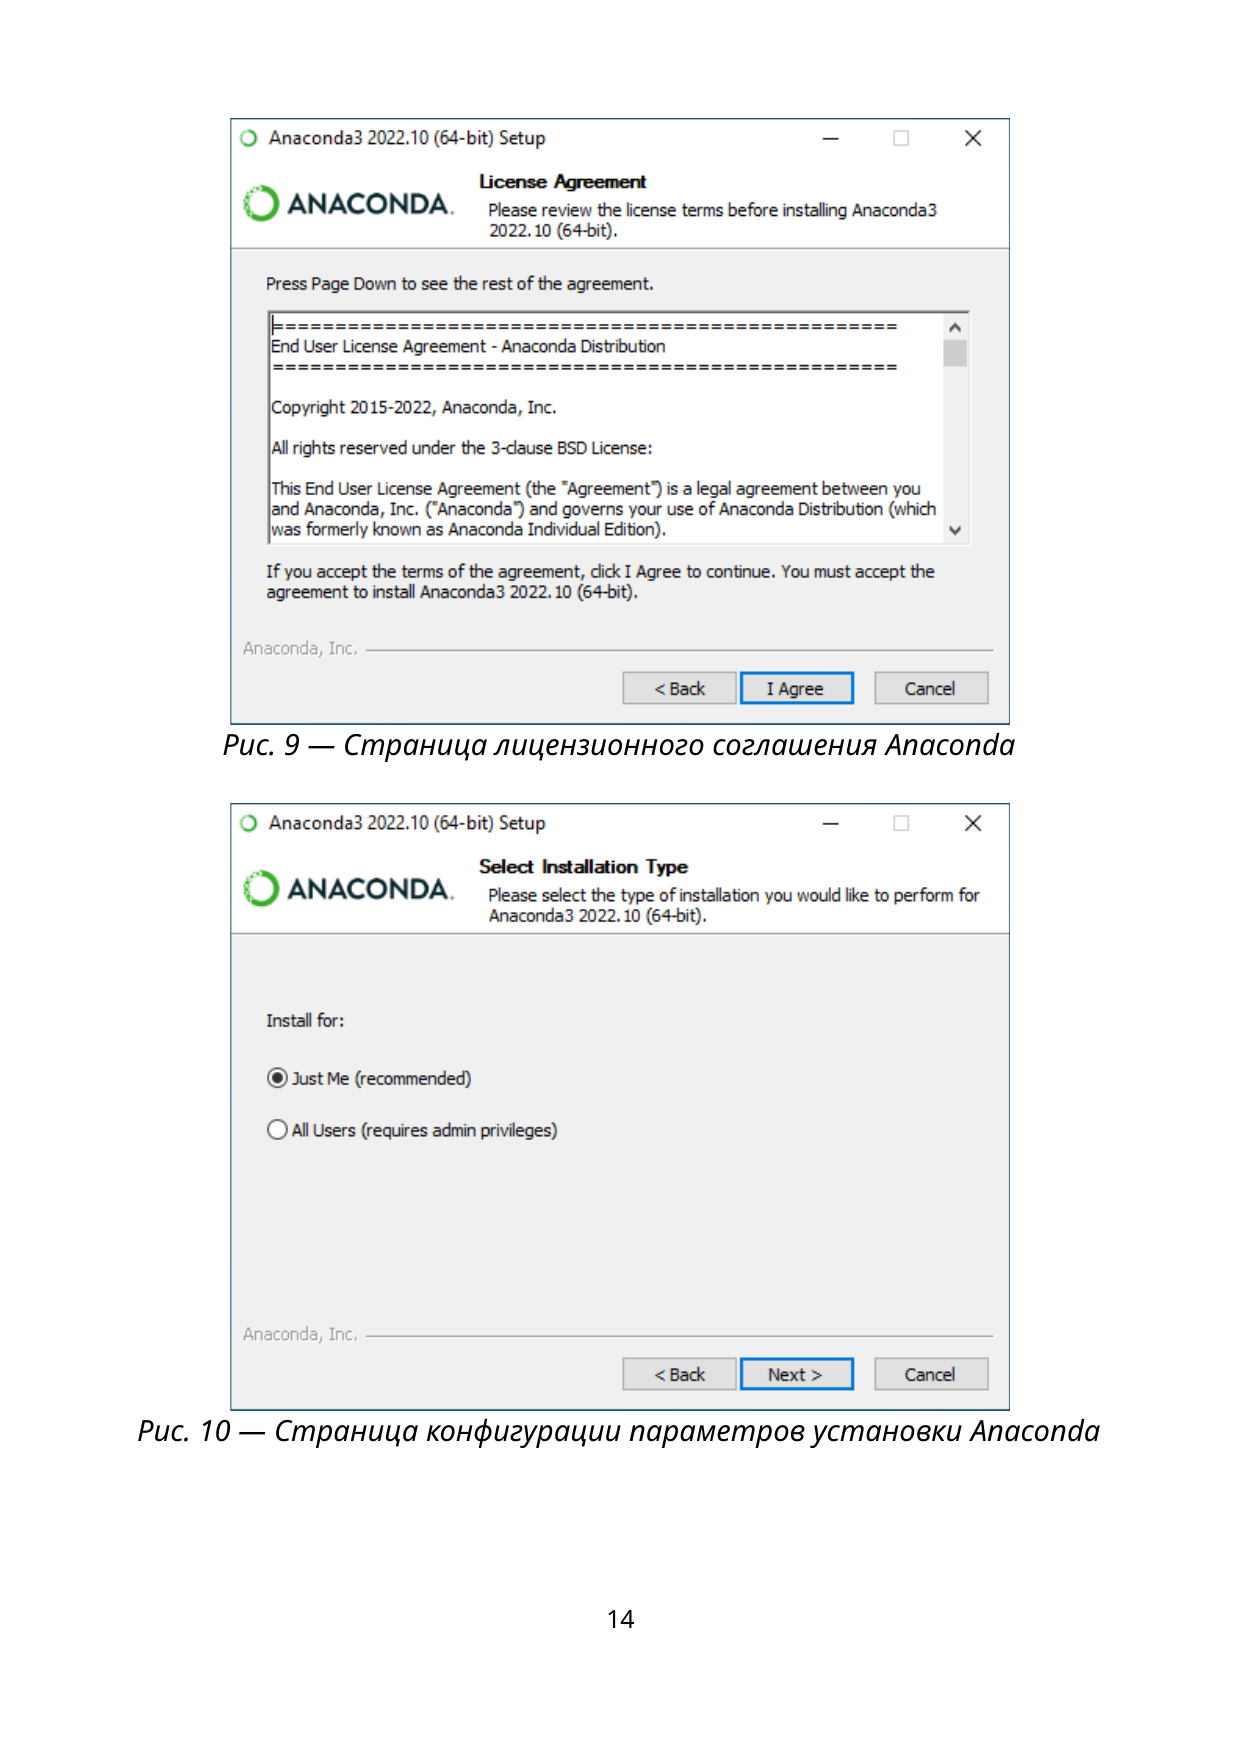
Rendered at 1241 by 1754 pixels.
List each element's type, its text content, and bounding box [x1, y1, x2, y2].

text Рис. 10 — Страница конфигурации параметров установки Anaconda [118, 1411, 1122, 1450]
text Рис. 9 — Страница лицензионного соглашения Anaconda [118, 725, 1122, 764]
picture [230, 118, 1010, 725]
picture [230, 803, 1010, 1411]
